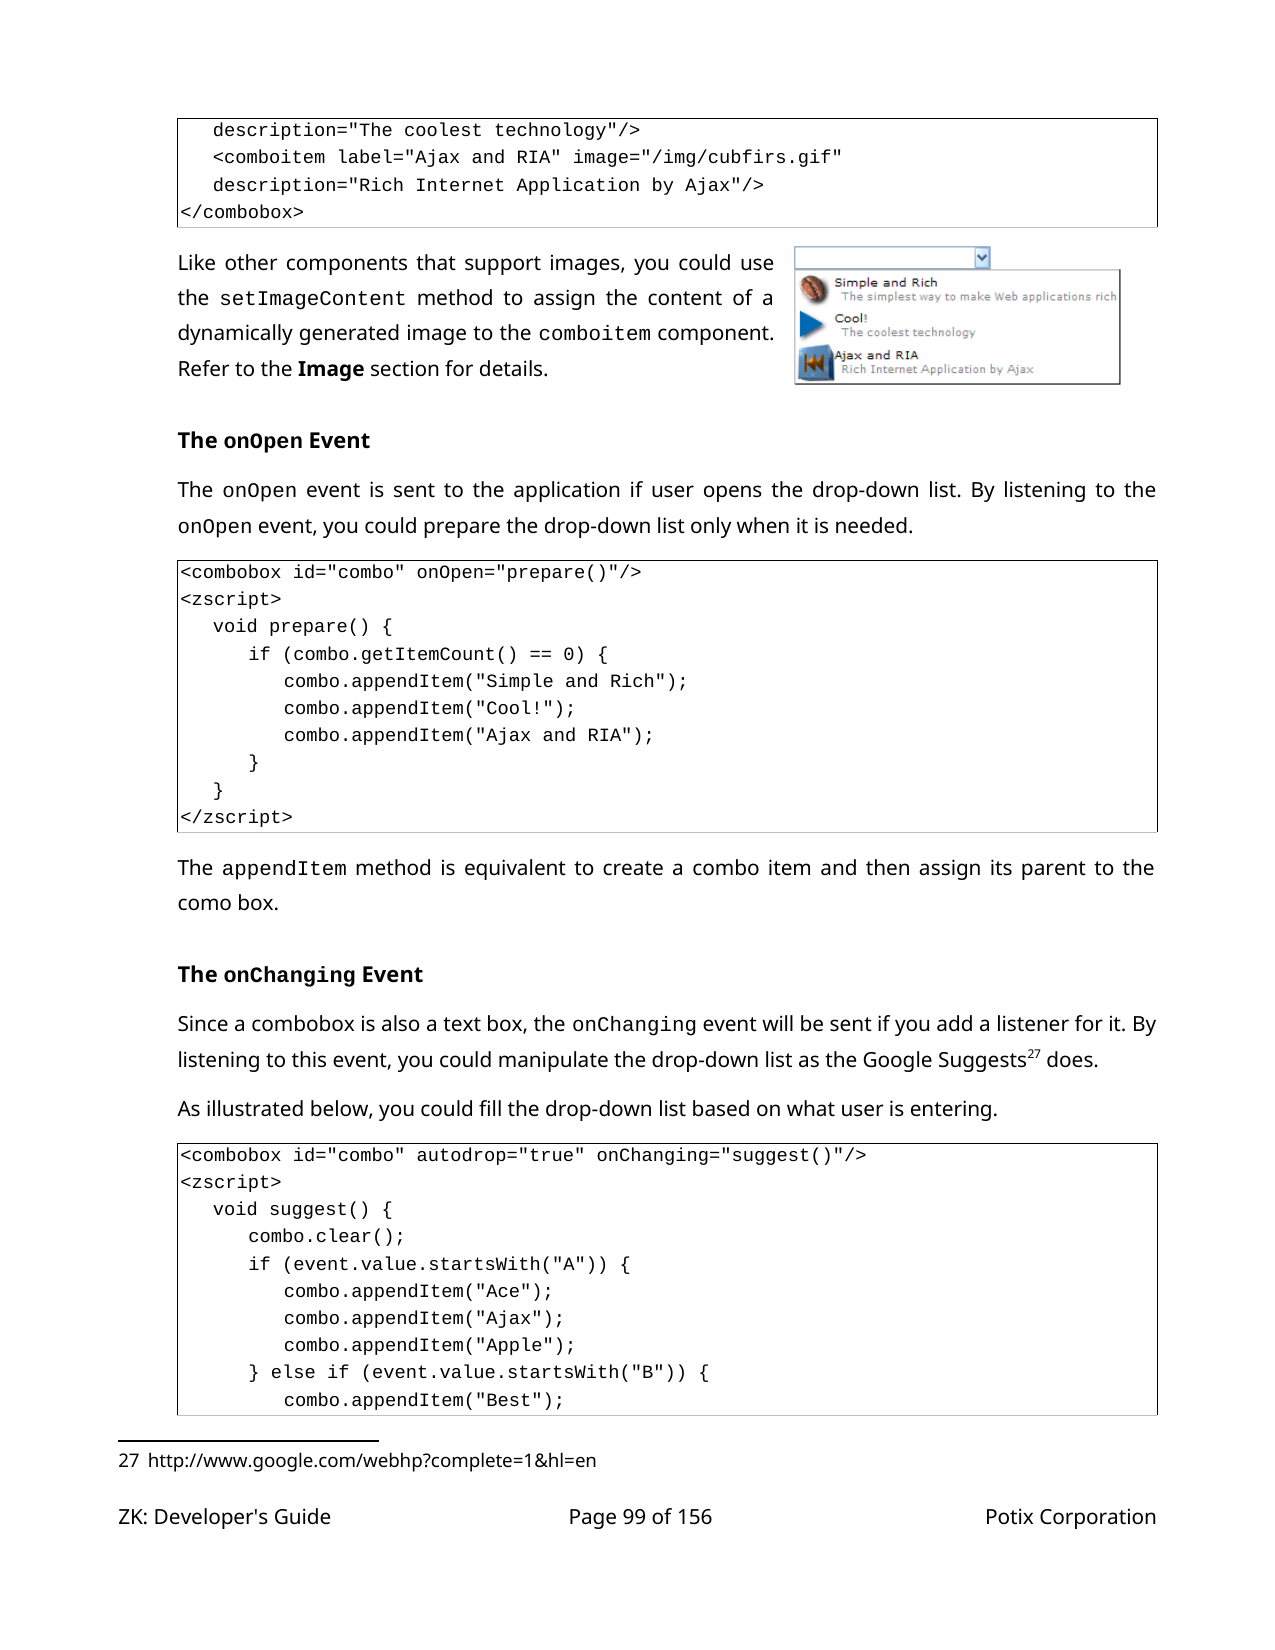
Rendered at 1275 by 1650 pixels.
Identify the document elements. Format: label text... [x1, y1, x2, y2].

text Since a combobox is also a text box, the onChanging event will be sent if you add a listener for it. By listening to this event, you could manipulate the drop-down list as the Google Suggests does. [177, 1009, 1157, 1073]
text <comboitem label="Ajax and RIA" image="/img/cubfirs.gif" [178, 145, 1157, 169]
text description="Rich Internet Application by Ajax"/> [178, 172, 1157, 197]
text combo.appendItem("Best"); [178, 1387, 1157, 1415]
text void prepare() { [178, 614, 1157, 639]
text if (event.value.startsWith("A")) { [178, 1252, 1157, 1276]
text combo.appendItem("Ajax and RIA"); [178, 723, 1157, 747]
text description="The coolest technology"/> [178, 119, 1157, 142]
text The onOpen event is sent to the application if user opens the drop-down list. By listening to the onOpen event, you could prepare the drop-down list only when it is needed. [177, 475, 1157, 539]
text </zscript> [178, 805, 1157, 832]
text <combobox id="combo" autodrop="true" onChanging="suggest()"/> [178, 1144, 1157, 1167]
subtitle The onOpen Event [177, 424, 1157, 455]
text http://www.google.com/webhp?complete=1&hl=en [118, 1447, 1157, 1473]
text combo.appendItem("Simple and Rich"); [178, 669, 1157, 693]
text combo.appendItem("Cool!"); [178, 696, 1157, 720]
text <zscript> [178, 587, 1157, 611]
text Like other components that support images, you could use the setImageContent method to assign the content of a dynamically generated image to the comboitem component. Refer to the Image section for details. [177, 248, 792, 382]
text </combobox> [178, 200, 1157, 227]
text combo.appendItem("Ajax"); [178, 1306, 1157, 1330]
text void suggest() { [178, 1197, 1157, 1221]
text combo.appendItem("Apple"); [178, 1333, 1157, 1357]
picture [792, 244, 1123, 387]
text combo.appendItem("Ace"); [178, 1279, 1157, 1303]
text } [178, 750, 1157, 774]
subtitle The onChanging Event [177, 959, 1157, 989]
text } else if (event.value.startsWith("B")) { [178, 1360, 1157, 1384]
text <combobox id="combo" onOpen="prepare()"/> [178, 561, 1157, 584]
text The appendItem method is equivalent to create a combo item and then assign its parent to the como box. [177, 853, 1157, 916]
text } [178, 777, 1157, 802]
text if (combo.getItemCount() == 0) { [178, 642, 1157, 666]
text [1123, 248, 1157, 382]
text <zscript> [178, 1170, 1157, 1194]
text combo.clear(); [178, 1224, 1157, 1249]
text As illustrated below, you could fill the drop-down list based on what user is entering. [177, 1094, 1157, 1122]
